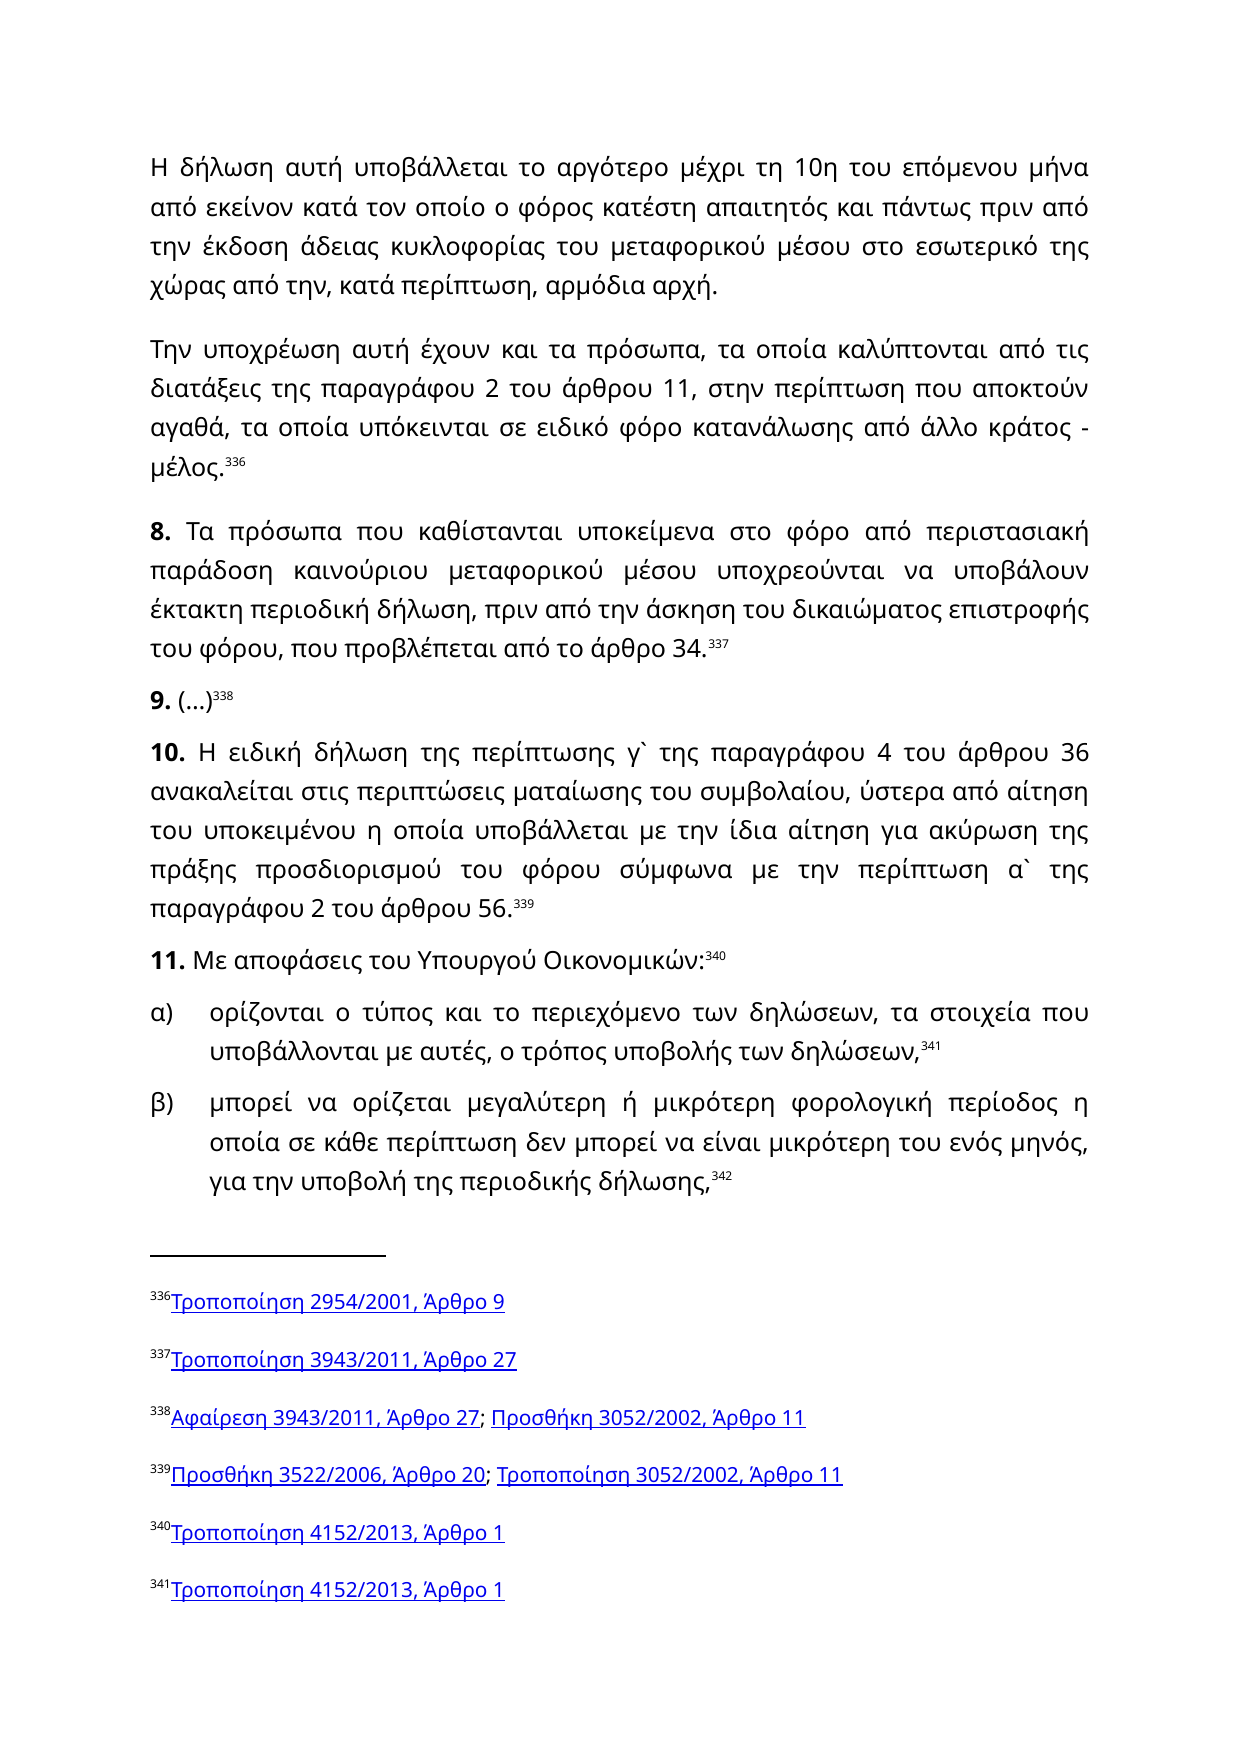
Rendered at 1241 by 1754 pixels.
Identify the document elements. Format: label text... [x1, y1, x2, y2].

text 11. Με αποφάσεις του Υπουργού Οικονομικών: [150, 942, 1090, 977]
text Προσθήκη 3522/2006, Άρθρο 20; Τροποποίηση 3052/2002, Άρθρο 11 [150, 1460, 1090, 1489]
text Τροποποίηση 2954/2001, Άρθρο 9 [150, 1287, 1090, 1316]
text Τροποποίηση 4152/2013, Άρθρο 1 [150, 1518, 1090, 1546]
text Τροποποίηση 4152/2013, Άρθρο 1 [150, 1576, 1090, 1604]
list β) μπορεί να ορίζεται μεγαλύτερη ή μικρότερη φορολογική περίοδος η οποία σε κάθε περίπτωση δεν μπορεί να είναι μικρότερη του ενός μηνός, για την υποβολή της περιοδικής δήλωσης, [150, 1085, 1090, 1197]
text Αφαίρεση 3943/2011, Άρθρο 27; Προσθήκη 3052/2002, Άρθρο 11 [150, 1403, 1090, 1431]
list α) ορίζονται ο τύπος και το περιεχόμενο των δηλώσεων, τα στοιχεία που υποβάλλονται με αυτές, ο τρόπος υποβολής των δηλώσεων, [150, 994, 1090, 1067]
text 9. (…) [150, 682, 1090, 717]
text 10. Η ειδική δήλωση της περίπτωσης γ` της παραγράφου 4 του άρθρου 36 ανακαλείται στις περιπτώσεις ματαίωσης του συμβολαίου, ύστερα από αίτηση του υποκειμένου η οποία υποβάλλεται με την ίδια αίτηση για ακύρωση της πράξης προσδιορισμού του φόρου σύμφωνα με την περίπτωση α` της παραγράφου 2 του άρθρου 56. [150, 734, 1090, 925]
text Η δήλωση αυτή υποβάλλεται το αργότερο μέχρι τη 10η του επόμενου μήνα από εκείνον κατά τον οποίο ο φόρος κατέστη απαιτητός και πάντως πριν από την έκδοση άδειας κυκλοφορίας του μεταφορικού μέσου στο εσωτερικό της χώρας από την, κατά περίπτωση, αρμόδια αρχή. [150, 150, 1090, 302]
text 8. Τα πρόσωπα που καθίστανται υποκείμενα στο φόρο από περιστασιακή παράδοση καινούριου μεταφορικού μέσου υποχρεούνται να υποβάλουν έκτακτη περιοδική δήλωση, πριν από την άσκηση του δικαιώματος επιστροφής του φόρου, που προβλέπεται από το άρθρο 34. [150, 513, 1090, 665]
text Την υποχρέωση αυτή έχουν και τα πρόσωπα, τα οποία καλύπτονται από τις διατάξεις της παραγράφου 2 του άρθρου 11, στην περίπτωση που αποκτούν αγαθά, τα οποία υπόκεινται σε ειδικό φόρο κατανάλωσης από άλλο κράτος - μέλος. [150, 332, 1090, 483]
text Τροποποίηση 3943/2011, Άρθρο 27 [150, 1345, 1090, 1373]
